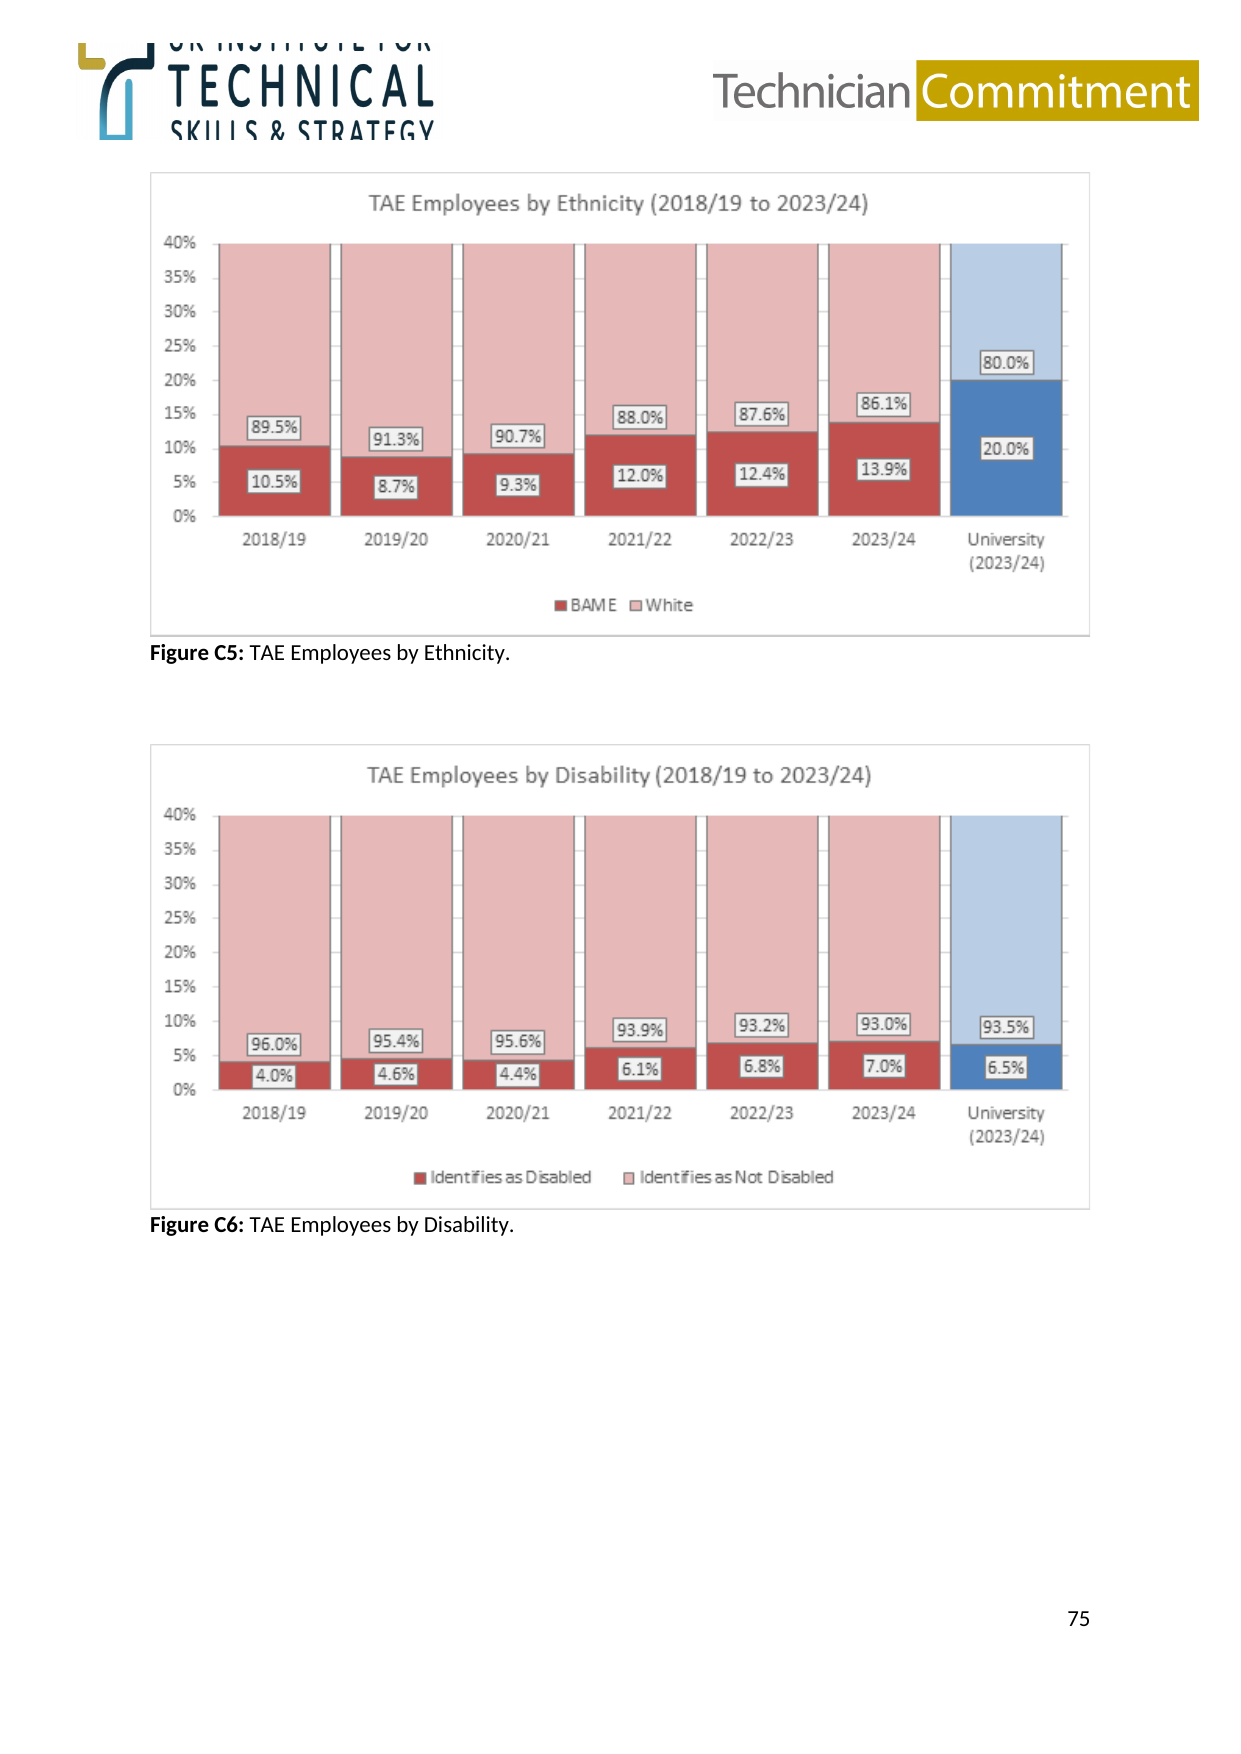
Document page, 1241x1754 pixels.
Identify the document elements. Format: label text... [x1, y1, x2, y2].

text Figure C5: TAE Employees by Ethnicity. [150, 638, 1090, 666]
text Figure C6: TAE Employees by Disability. [150, 1210, 1090, 1238]
